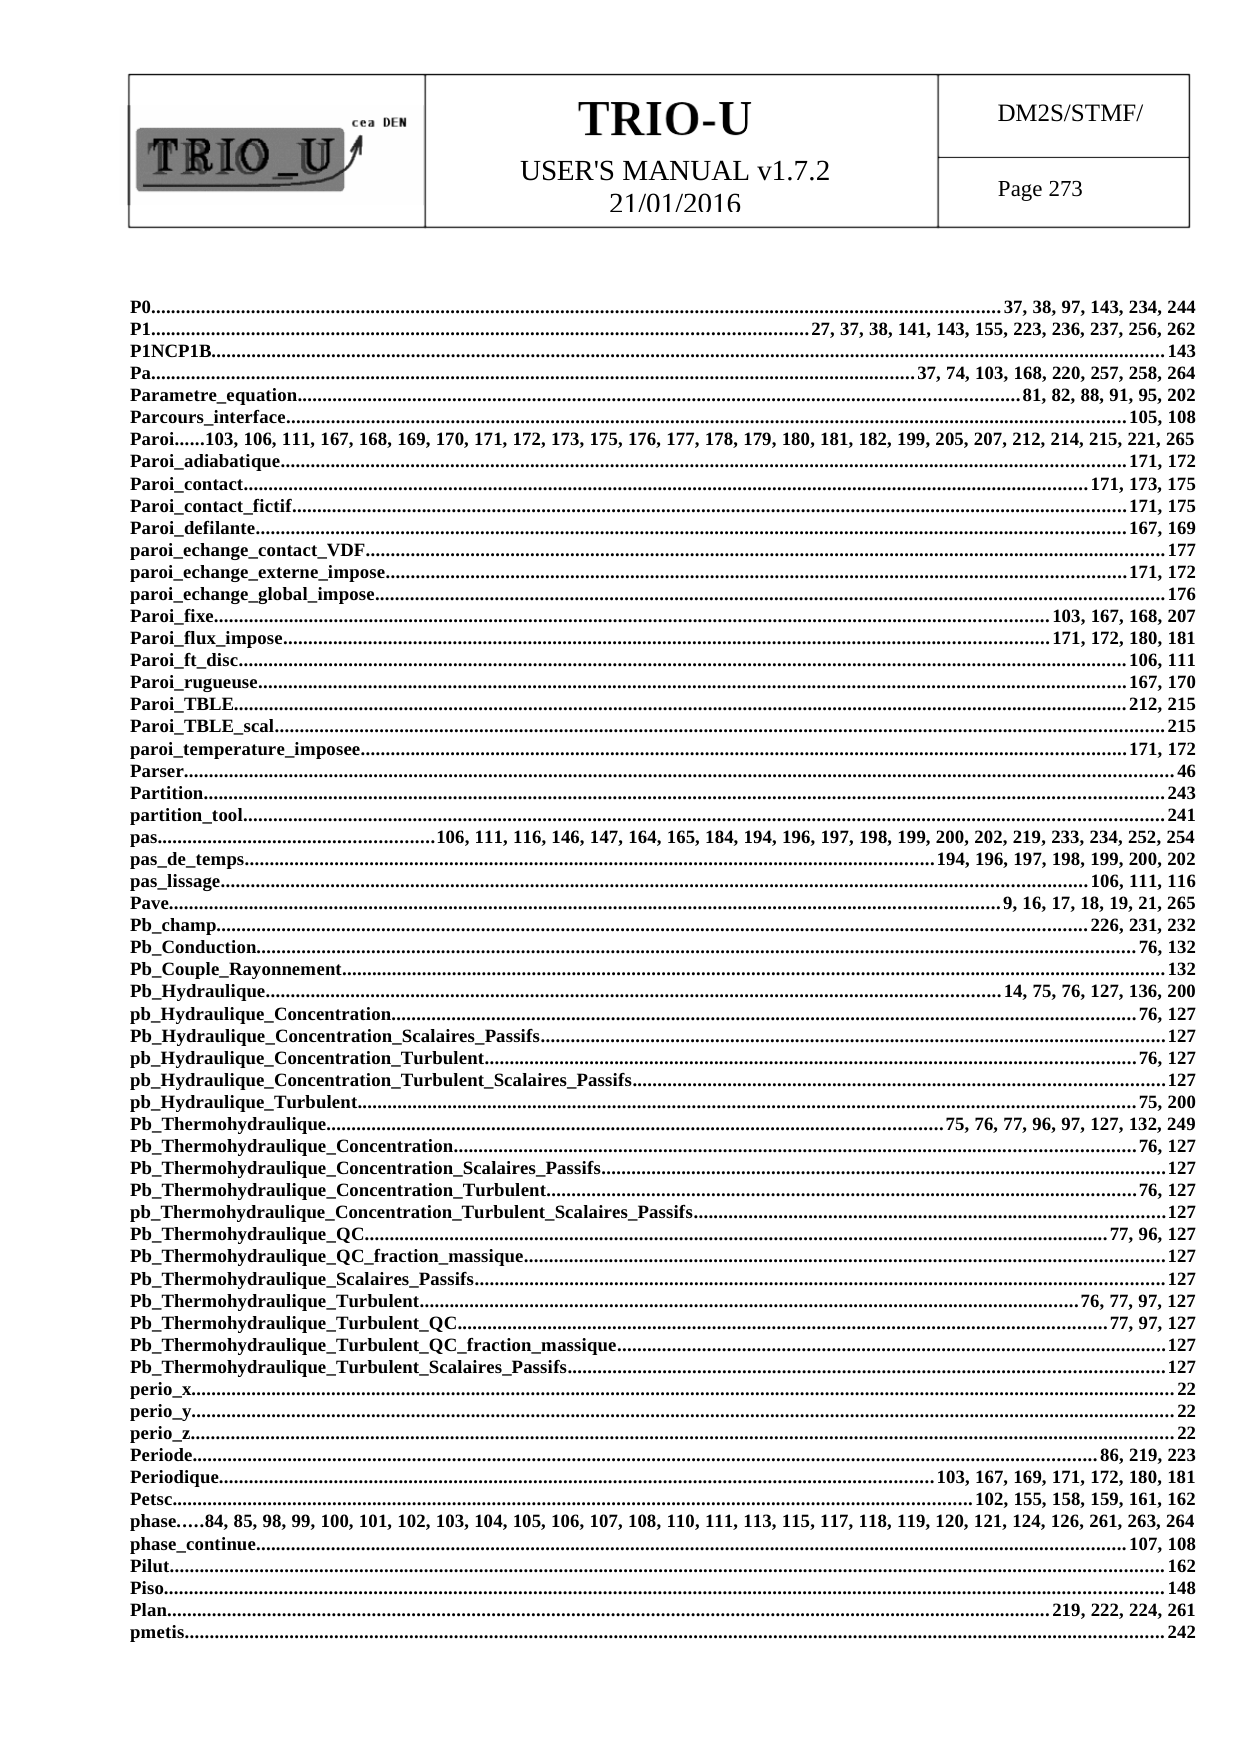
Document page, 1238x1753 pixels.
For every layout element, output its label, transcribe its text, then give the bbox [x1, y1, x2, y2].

text pb_Hydraulique_Concentration_Turbulent 76, 127 [130, 1046, 1196, 1068]
text Plan 219, 222, 224, 261 [130, 1598, 1196, 1620]
text Pb_Hydraulique 14, 75, 76, 127, 136, 200 [130, 980, 1196, 1002]
text pmetis 242 [130, 1620, 1196, 1642]
text partition_tool 241 [130, 803, 1196, 825]
text pb_Hydraulique_Turbulent 75, 200 [130, 1090, 1196, 1112]
text pb_Thermohydraulique_Concentration_Turbulent_Scalaires_Passifs 127 [130, 1201, 1196, 1223]
text Piso 148 [130, 1576, 1196, 1598]
text paroi_echange_contact_VDF 177 [130, 538, 1196, 560]
text Pave 9, 16, 17, 18, 19, 21, 265 [130, 892, 1196, 914]
text Pb_Thermohydraulique_Turbulent 76, 77, 97, 127 [130, 1289, 1196, 1311]
text P1 27, 37, 38, 141, 143, 155, 223, 236, 237, 256, 262 [130, 317, 1196, 339]
text Paroi_TBLE_scal 215 [130, 715, 1196, 737]
text Paroi 103, 106, 111, 167, 168, 169, 170, 171, 172, 173, 175, 176, 177, 178, 179, 180, 181, 182, 199, 205, 207, 212, 214, 215, 221, 265 [130, 428, 1196, 450]
text paroi_echange_externe_impose 171, 172 [130, 560, 1196, 582]
text Pb_Thermohydraulique_QC_fraction_massique 127 [130, 1245, 1196, 1267]
text pb_Hydraulique_Concentration_Turbulent_Scalaires_Passifs 127 [130, 1068, 1196, 1090]
text phase_continue 107, 108 [130, 1532, 1196, 1554]
text pas 106, 111, 116, 146, 147, 164, 165, 184, 194, 196, 197, 198, 199, 200, 202, 219, 233, 234, 252, 254 [130, 825, 1196, 847]
text Parametre_equation 81, 82, 88, 91, 95, 202 [130, 384, 1196, 406]
text Pb_Thermohydraulique_Turbulent_QC 77, 97, 127 [130, 1311, 1196, 1333]
text Pb_Thermohydraulique_Scalaires_Passifs 127 [130, 1267, 1196, 1289]
text Pb_Hydraulique_Concentration_Scalaires_Passifs 127 [130, 1024, 1196, 1046]
text Paroi_contact_fictif 171, 175 [130, 494, 1196, 516]
text Paroi_rugueuse 167, 170 [130, 671, 1196, 693]
text perio_x 22 [130, 1377, 1196, 1399]
text pb_Hydraulique_Concentration 76, 127 [130, 1002, 1196, 1024]
text Parser 46 [130, 759, 1196, 781]
text Pb_Thermohydraulique_Turbulent_Scalaires_Passifs 127 [130, 1355, 1196, 1377]
text Pa 37, 74, 103, 168, 220, 257, 258, 264 [130, 362, 1196, 384]
text Paroi_TBLE 212, 215 [130, 693, 1196, 715]
text Pb_Thermohydraulique_Turbulent_QC_fraction_massique 127 [130, 1333, 1196, 1355]
text Paroi_adiabatique 171, 172 [130, 450, 1196, 472]
text Petsc 102, 155, 158, 159, 161, 162 [130, 1488, 1196, 1510]
text Paroi_contact 171, 173, 175 [130, 472, 1196, 494]
text paroi_temperature_imposee 171, 172 [130, 737, 1196, 759]
text Pb_Thermohydraulique_Concentration 76, 127 [130, 1134, 1196, 1157]
text Pb_champ 226, 231, 232 [130, 914, 1196, 936]
text P1NCP1B 143 [130, 339, 1196, 362]
text Paroi_flux_impose 171, 172, 180, 181 [130, 627, 1196, 649]
text paroi_echange_global_impose 176 [130, 582, 1196, 604]
text pas_lissage 106, 111, 116 [130, 869, 1196, 892]
text pas_de_temps 194, 196, 197, 198, 199, 200, 202 [130, 847, 1196, 869]
text Pb_Thermohydraulique_Concentration_Scalaires_Passifs 127 [130, 1157, 1196, 1179]
text Pb_Thermohydraulique_Concentration_Turbulent 76, 127 [130, 1179, 1196, 1201]
text P0 37, 38, 97, 143, 234, 244 [130, 295, 1196, 317]
text Paroi_defilante 167, 169 [130, 516, 1196, 538]
text Parcours_interface 105, 108 [130, 406, 1196, 428]
text Partition 243 [130, 781, 1196, 803]
text perio_z 22 [130, 1422, 1196, 1444]
text perio_y 22 [130, 1399, 1196, 1422]
text Paroi_fixe 103, 167, 168, 207 [130, 604, 1196, 627]
text Pilut 162 [130, 1554, 1196, 1576]
text Pb_Conduction 76, 132 [130, 936, 1196, 958]
text Pb_Thermohydraulique 75, 76, 77, 96, 97, 127, 132, 249 [130, 1112, 1196, 1134]
text Pb_Thermohydraulique_QC 77, 96, 127 [130, 1223, 1196, 1245]
text Paroi_ft_disc 106, 111 [130, 649, 1196, 671]
text phase 84, 85, 98, 99, 100, 101, 102, 103, 104, 105, 106, 107, 108, 110, 111, 113, 115, 117, 118, 119, 120, 121, 124, 126, 261, 263, 264 [130, 1510, 1196, 1532]
text Periodique 103, 167, 169, 171, 172, 180, 181 [130, 1466, 1196, 1488]
text Pb_Couple_Rayonnement 132 [130, 958, 1196, 980]
text Periode 86, 219, 223 [130, 1444, 1196, 1466]
